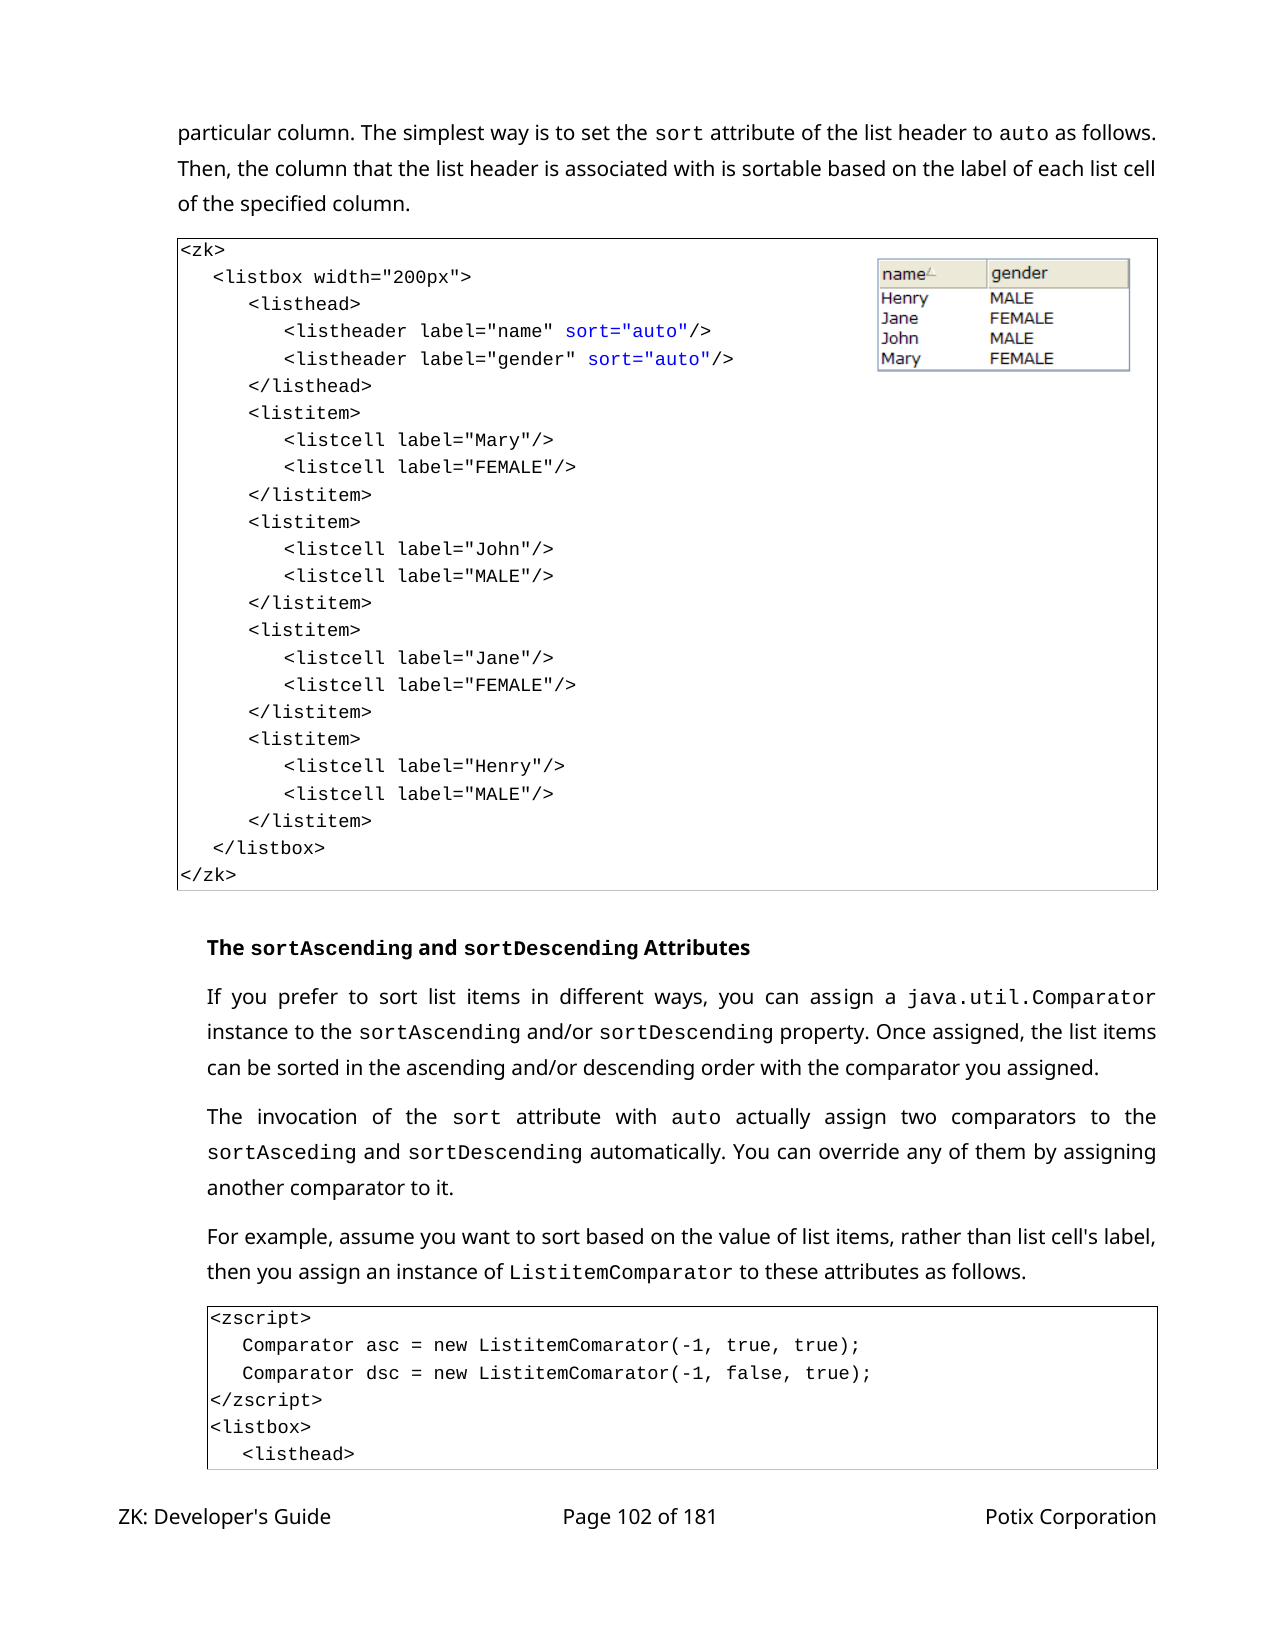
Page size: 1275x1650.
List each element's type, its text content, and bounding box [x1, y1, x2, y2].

text <zscript> [208, 1307, 1157, 1330]
text <listcell label="FEMALE"/> [178, 673, 1157, 697]
text <listheader label="gender" sort="auto"/> [178, 346, 875, 371]
text </listitem> [178, 700, 1157, 724]
text <listitem> [178, 727, 1157, 751]
text Comparator asc = new ListitemComarator(-1, true, true); [208, 1333, 1157, 1358]
text particular column. The simplest way is to set the sort attribute of the list header to auto as follows. Then, the column that the list header is associated with is sortable based on the label of each list cell of the specified column. [177, 118, 1157, 217]
text <listhead> [178, 292, 875, 316]
text <listbox width="200px"> [178, 265, 875, 289]
text [1134, 265, 1157, 289]
text [1134, 292, 1157, 316]
text <listheader label="name" sort="auto"/> [178, 319, 875, 343]
text <listhead> [208, 1442, 1157, 1469]
text </listitem> [178, 809, 1157, 833]
text <listcell label="Mary"/> [178, 428, 1157, 452]
text If you prefer to sort list items in different ways, you can assign a java.util.Comparator instance to the sortAscending and/or sortDescending property. Once assigned, the list items can be sorted in the ascending and/or descending order with the comparator you assigned. [207, 982, 1157, 1081]
text <listcell label="MALE"/> [178, 781, 1157, 806]
text <listcell label="John"/> [178, 537, 1157, 561]
text </listbox> [178, 836, 1157, 860]
text For example, assume you want to sort based on the value of list items, rather than list cell's label, then you assign an instance of ListitemComparator to these attributes as follows. [207, 1222, 1157, 1286]
text </listhead> [178, 374, 1157, 398]
text </zscript> [208, 1388, 1157, 1412]
subtitle The sortAscending and sortDescending Attributes [207, 933, 1157, 961]
picture [875, 256, 1134, 373]
text <listcell label="MALE"/> [178, 564, 1157, 588]
text <listitem> [178, 618, 1157, 643]
text <listbox> [208, 1415, 1157, 1439]
text <listitem> [178, 509, 1157, 534]
text <listcell label="Henry"/> [178, 754, 1157, 778]
text <listitem> [178, 401, 1157, 425]
text </listitem> [178, 482, 1157, 507]
text <listcell label="FEMALE"/> [178, 455, 1157, 479]
text </zk> [178, 863, 1157, 890]
text <listcell label="Jane"/> [178, 646, 1157, 670]
text The invocation of the sort attribute with auto actually assign two comparators to the sortAsceding and sortDescending automatically. You can override any of them by assigning another comparator to it. [207, 1102, 1157, 1201]
text </listitem> [178, 591, 1157, 615]
text Comparator dsc = new ListitemComarator(-1, false, true); [208, 1361, 1157, 1385]
text <zk> [178, 239, 1157, 262]
